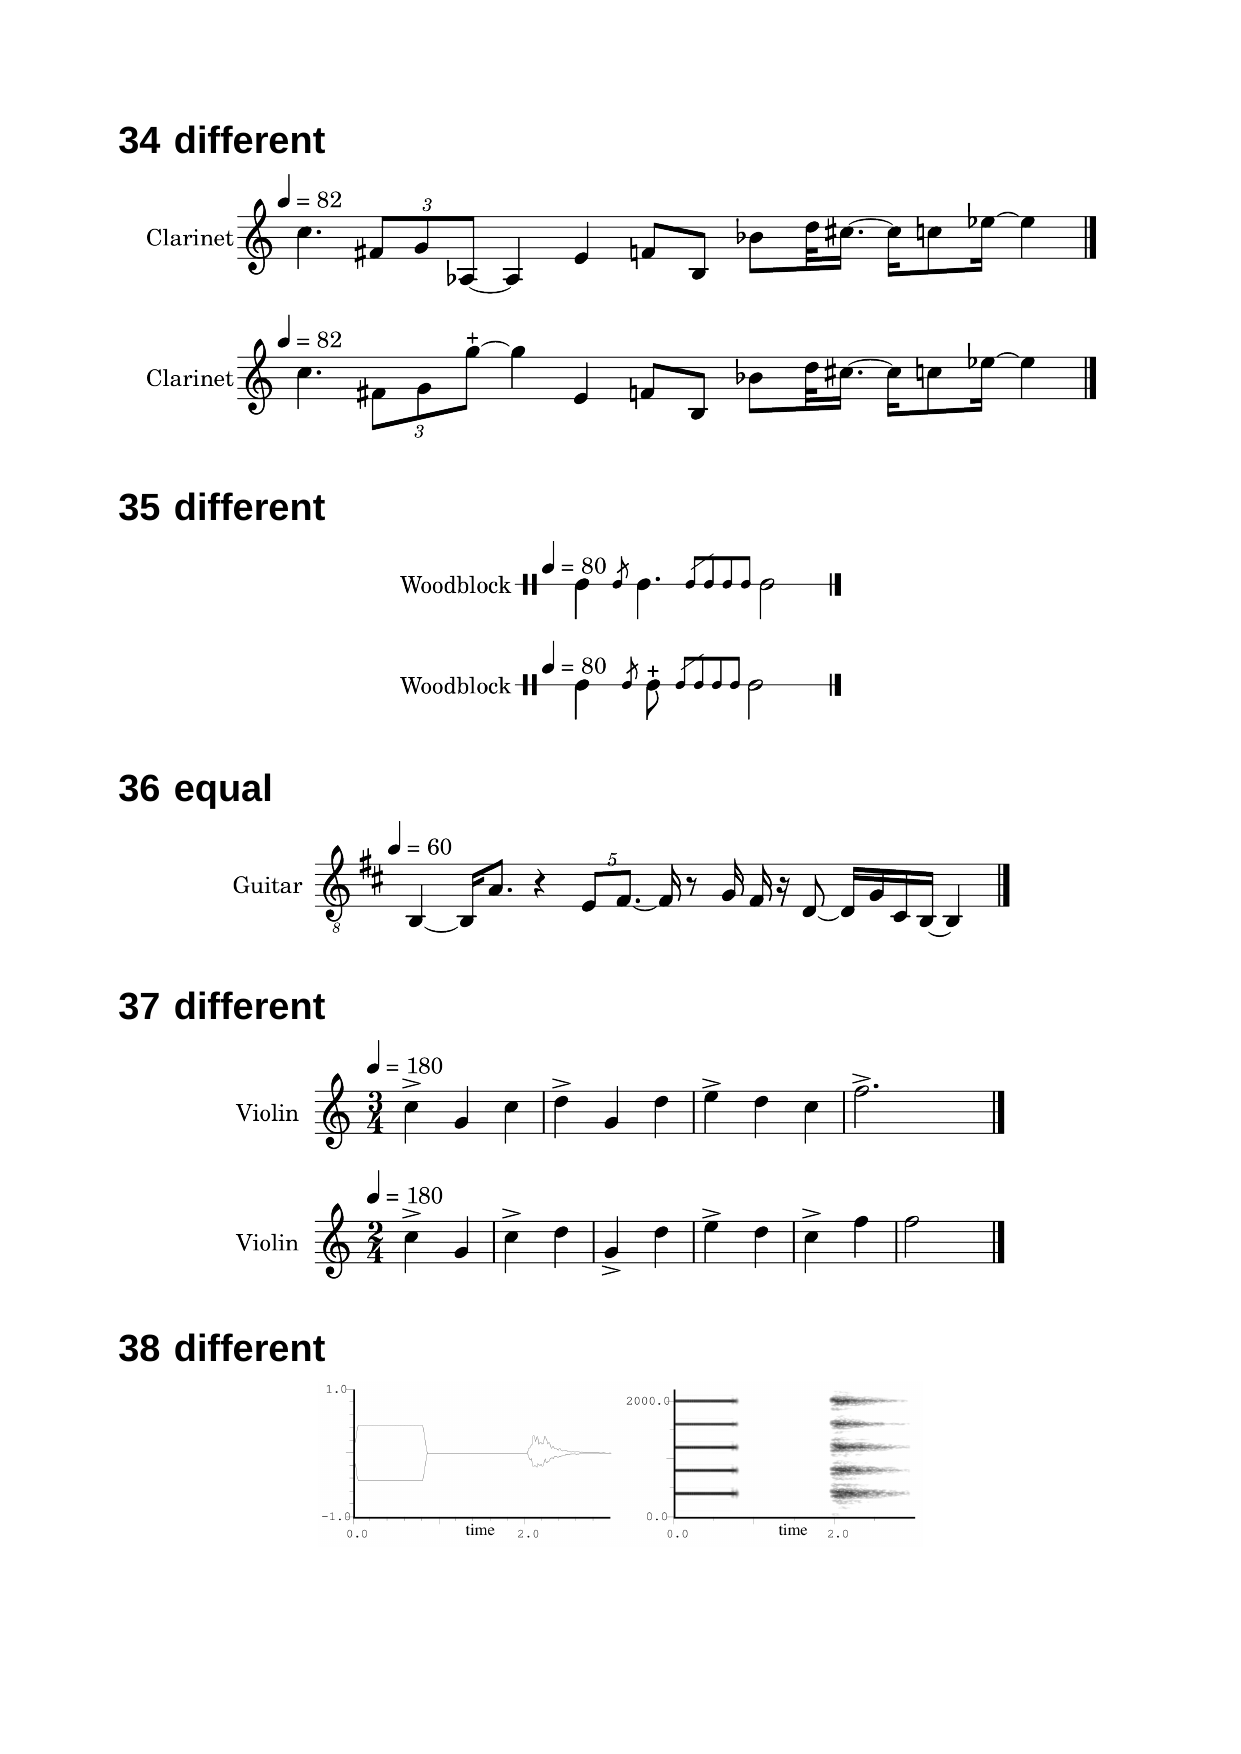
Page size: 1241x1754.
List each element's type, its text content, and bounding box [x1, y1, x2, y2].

picture [398, 541, 842, 721]
subtitle equal [118, 766, 1122, 809]
picture [317, 1381, 923, 1547]
subtitle different [118, 485, 1122, 528]
subtitle different [118, 1325, 1122, 1369]
subtitle different [118, 118, 1122, 162]
picture [234, 1040, 1006, 1281]
subtitle different [118, 984, 1122, 1028]
picture [230, 821, 1010, 939]
picture [144, 174, 1097, 440]
